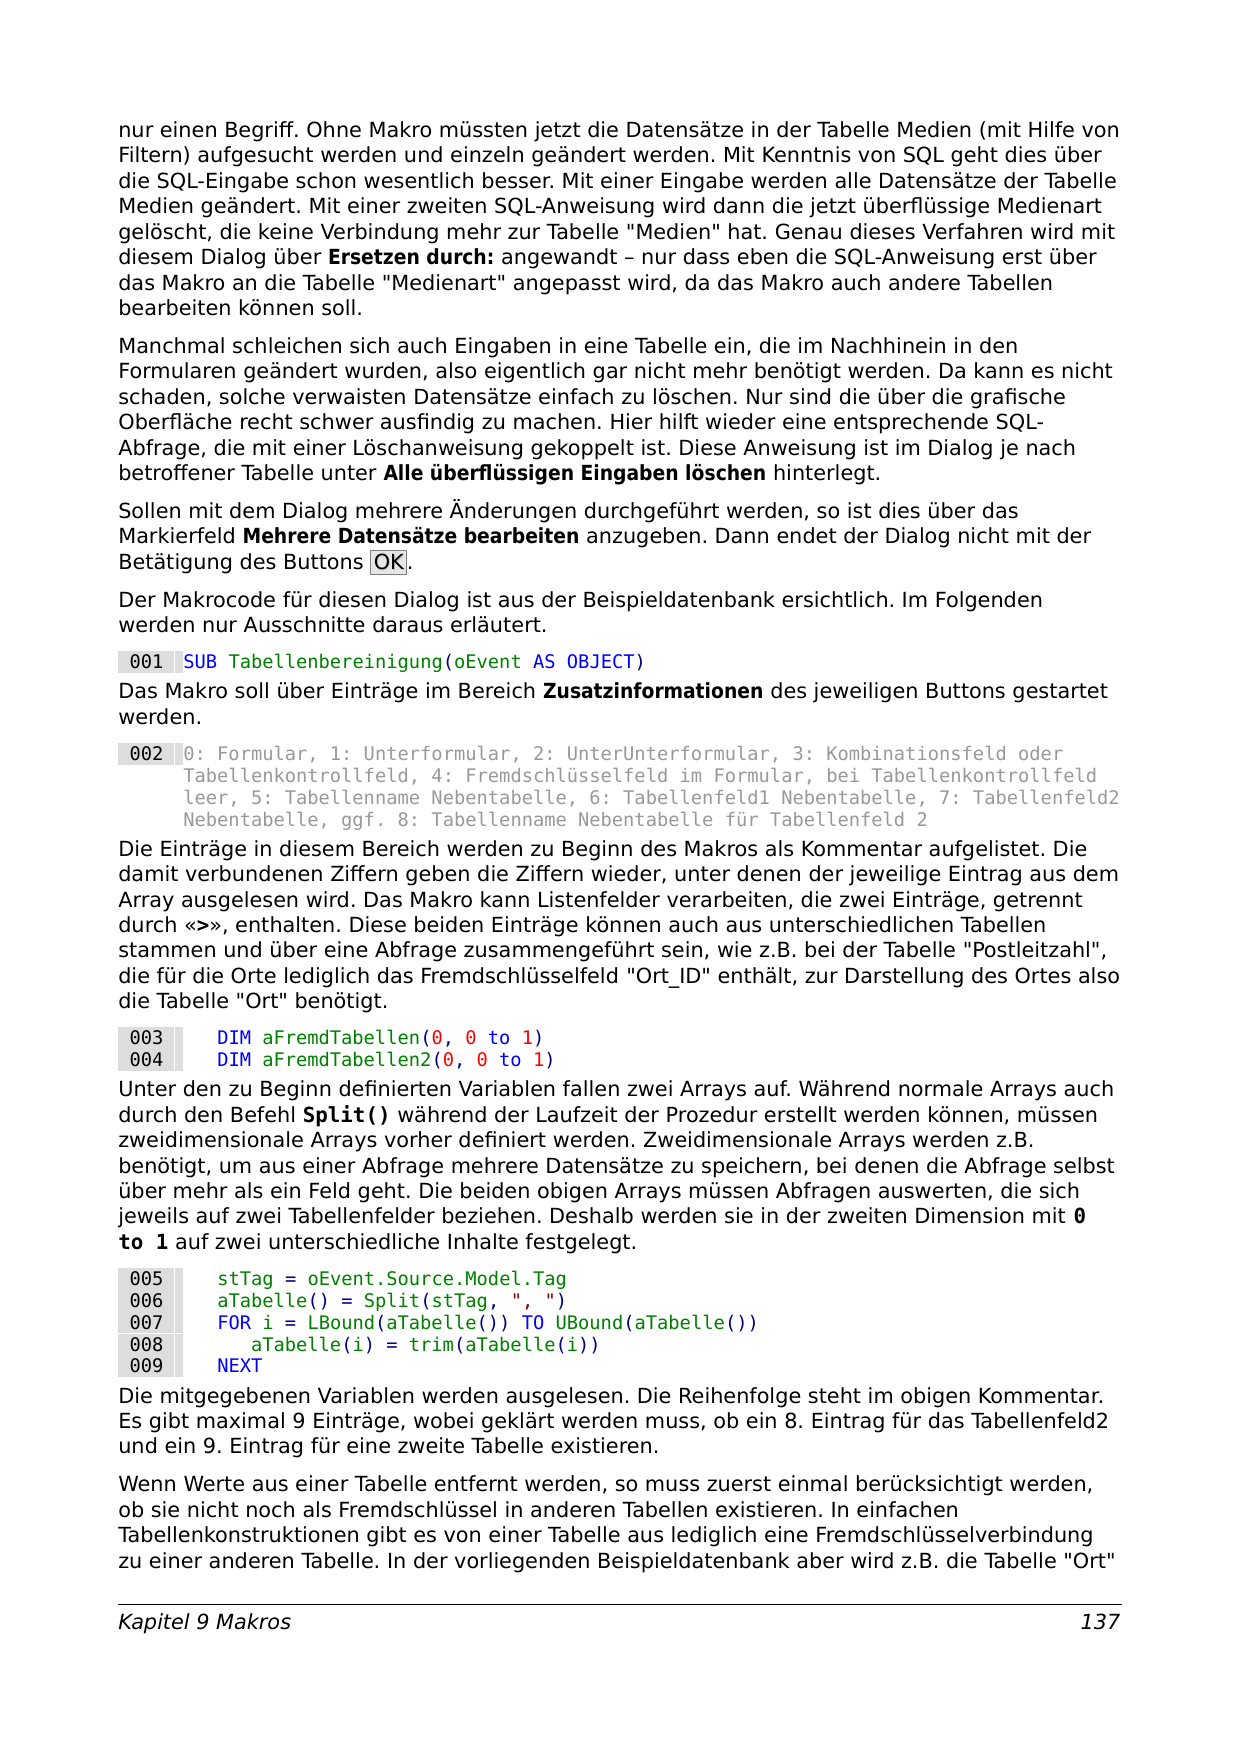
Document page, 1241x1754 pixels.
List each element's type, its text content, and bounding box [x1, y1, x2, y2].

list 0: Formular, 1: Unterformular, 2: UnterUnterformular, 3: Kombinationsfeld oder Tabellenkontrollfeld, 4: Fremdschlüsselfeld im Formular, bei Tabellenkontrollfeld leer, 5: Tabellenname Nebentabelle, 6: Tabellenfeld1 Nebentabelle, 7: Tabellenfeld2 Nebentabelle, ggf. 8: Tabellenname Nebentabelle für Tabellenfeld 2 [118, 743, 1122, 830]
text Manchmal schleichen sich auch Eingaben in eine Tabelle ein, die im Nachhinein in den Formularen geändert wurden, also eigentlich gar nicht mehr benötigt werden. Da kann es nicht schaden, solche verwaisten Datensätze einfach zu löschen. Nur sind die über die grafische Oberfläche recht schwer ausfindig zu machen. Hier hilft wieder eine entsprechende SQL-Abfrage, die mit einer Löschanweisung gekoppelt ist. Diese Anweisung ist im Dialog je nach betroffener Tabelle unter Alle überflüssigen Eingaben löschen hinterlegt. [118, 334, 1122, 485]
text Sollen mit dem Dialog mehrere Änderungen durchgeführt werden, so ist dies über das Markierfeld Mehrere Datensätze bearbeiten anzugeben. Dann endet der Dialog nicht mit der Betätigung des Buttons OK. [118, 499, 1122, 574]
list DIM aFremdTabellen(0, 0 to 1) [183, 1027, 1122, 1049]
text nur einen Begriff. Ohne Makro müssten jetzt die Datensätze in der Tabelle Medien (mit Hilfe von Filtern) aufgesucht werden und einzeln geändert werden. Mit Kenntnis von SQL geht dies über die SQL-Eingabe schon wesentlich besser. Mit einer Eingabe werden alle Datensätze der Tabelle Medien geändert. Mit einer zweiten SQL-Anweisung wird dann die jetzt überflüssige Medienart gelöscht, die keine Verbindung mehr zur Tabelle "Medien" hat. Genau dieses Verfahren wird mit diesem Dialog über Ersetzen durch: angewandt – nur dass eben die SQL-Anweisung erst über das Makro an die Tabelle "Medienart" angepasst wird, da das Makro auch andere Tabellen bearbeiten können soll. [118, 118, 1122, 320]
text Die Einträge in diesem Bereich werden zu Beginn des Makros als Kommentar aufgelistet. Die damit verbundenen Ziffern geben die Ziffern wieder, unter denen der jeweilige Eintrag aus dem Array ausgelesen wird. Das Makro kann Listenfelder verarbeiten, die zwei Einträge, getrennt durch «>», enthalten. Diese beiden Einträge können auch aus unterschiedlichen Tabellen stammen und über eine Abfrage zusammengeführt sein, wie z.B. bei der Tabelle "Postleitzahl", die für die Orte lediglich das Fremdschlüsselfeld "Ort_ID" enthält, zur Darstellung des Ortes also die Tabelle "Ort" benötigt. [118, 837, 1122, 1014]
list stTag = oEvent.Source.Model.Tag [183, 1268, 1122, 1290]
text Die mitgegebenen Variablen werden ausgelesen. Die Reihenfolge steht im obigen Kommentar. Es gibt maximal 9 Einträge, wobei geklärt werden muss, ob ein 8. Eintrag für das Tabellenfeld2 und ein 9. Eintrag für eine zweite Tabelle existieren. [118, 1384, 1122, 1459]
list aTabelle(i) = trim(aTabelle(i)) [118, 1333, 1122, 1355]
list FOR i = LBound(aTabelle()) TO UBound(aTabelle()) [183, 1312, 1122, 1333]
text Der Makrocode für diesen Dialog ist aus der Beispieldatenbank ersichtlich. Im Folgenden werden nur Ausschnitte daraus erläutert. [118, 588, 1122, 638]
text Unter den zu Beginn definierten Variablen fallen zwei Arrays auf. Während normale Arrays auch durch den Befehl Split() während der Laufzeit der Prozedur erstellt werden können, müssen zweidimensionale Arrays vorher definiert werden. Zweidimensionale Arrays werden z.B. benötigt, um aus einer Abfrage mehrere Datensätze zu speichern, bei denen die Abfrage selbst über mehr als ein Feld geht. Die beiden obigen Arrays müssen Abfragen auswerten, die sich jeweils auf zwei Tabellenfelder beziehen. Deshalb werden sie in der zweiten Dimension mit 0 to 1 auf zwei unterschiedliche Inhalte festgelegt. [118, 1077, 1122, 1254]
text Wenn Werte aus einer Tabelle entfernt werden, so muss zuerst einmal berücksichtigt werden, ob sie nicht noch als Fremdschlüssel in anderen Tabellen existieren. In einfachen Tabellenkonstruktionen gibt es von einer Tabelle aus lediglich eine Fremdschlüsselverbindung zu einer anderen Tabelle. In der vorliegenden Beispieldatenbank aber wird z.B. die Tabelle "Ort" [118, 1472, 1122, 1573]
list SUB Tabellenbereinigung(oEvent AS OBJECT) [183, 651, 1122, 673]
list DIM aFremdTabellen2(0, 0 to 1) [183, 1049, 1122, 1071]
list aTabelle() = Split(stTag, ", ") [183, 1290, 1122, 1312]
list NEXT [183, 1355, 1122, 1377]
text Das Makro soll über Einträge im Bereich Zusatzinformationen des jeweiligen Buttons gestartet werden. [118, 679, 1122, 729]
